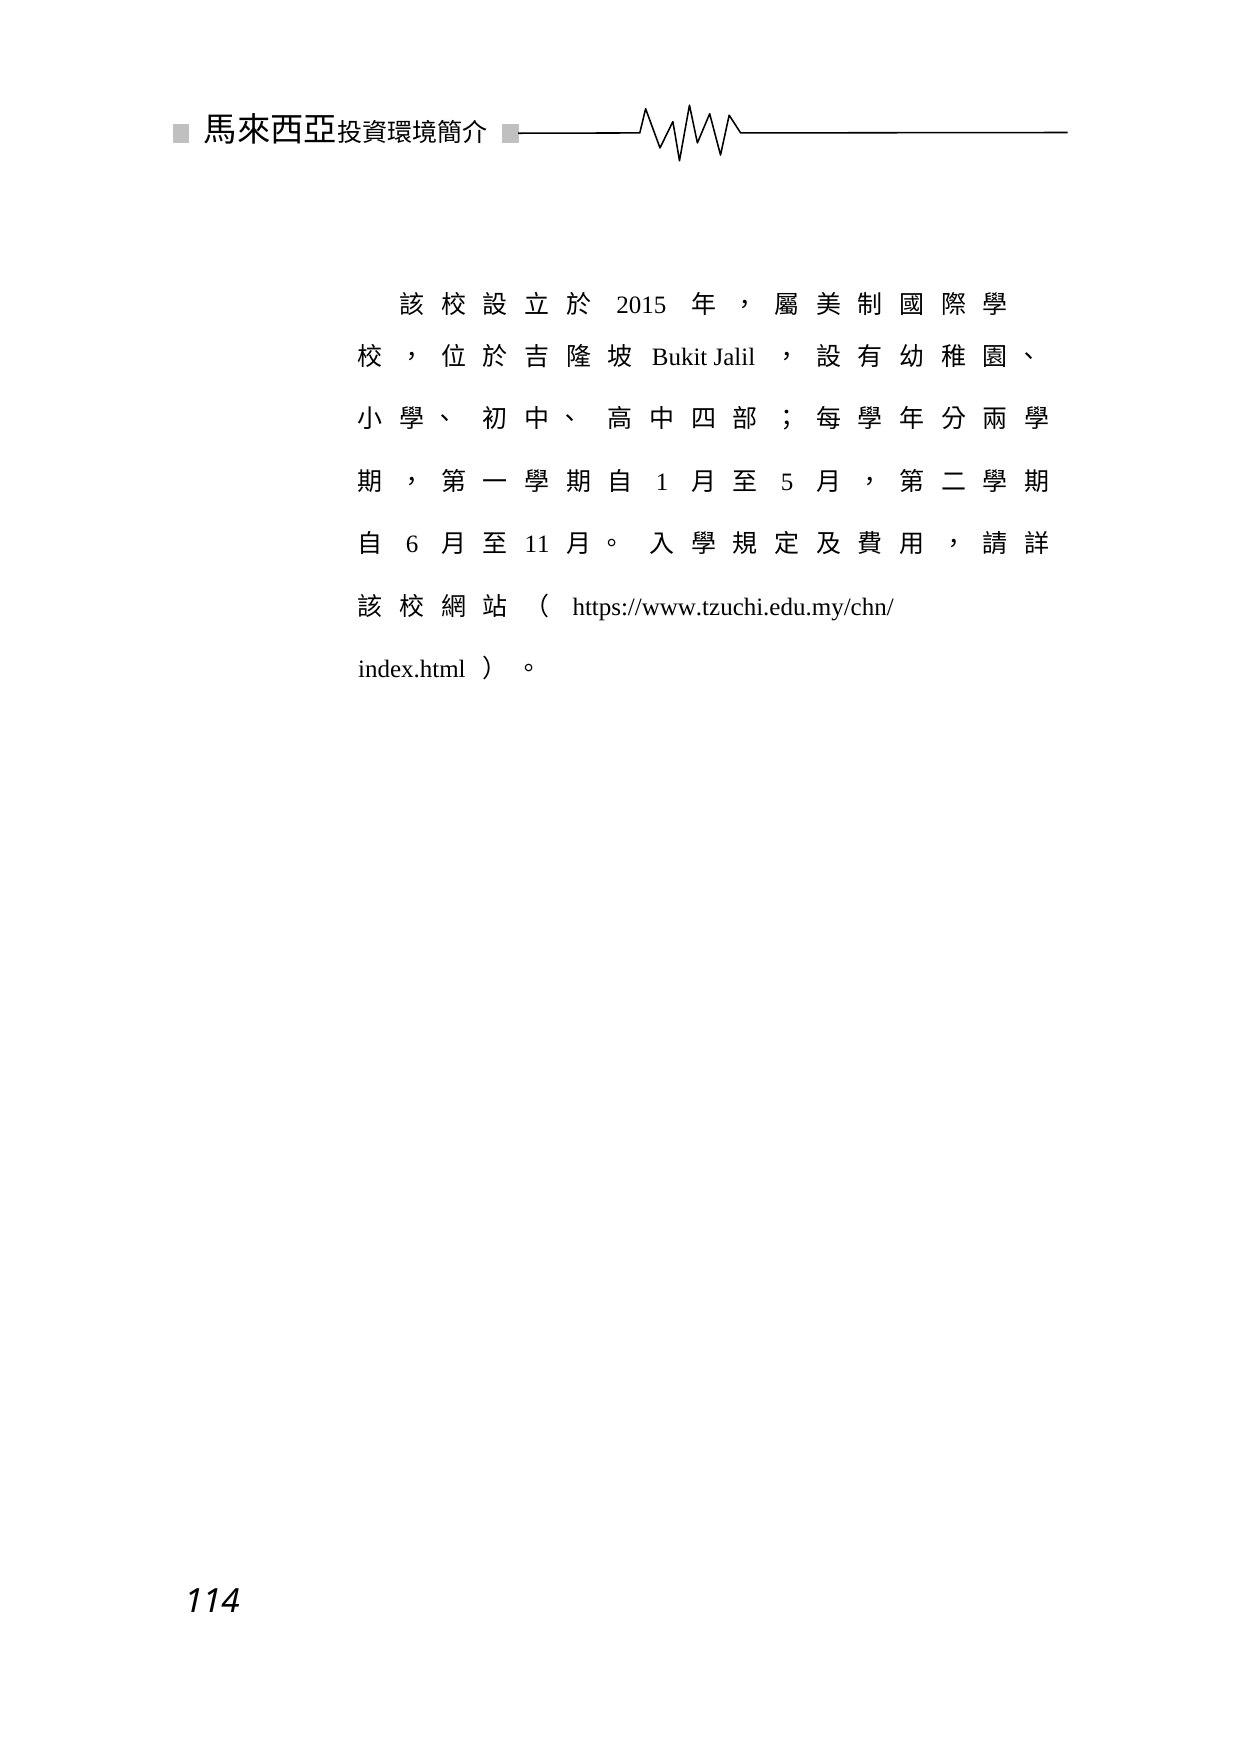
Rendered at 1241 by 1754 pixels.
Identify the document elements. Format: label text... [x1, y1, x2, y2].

text 該校設立於2015年，屬美制國際學校，位於吉隆坡Bukit Jalil，設有幼稚園、小學、初中、高中四部；每學年分兩學期，第一學期自1月至5月，第二學期自6月至11月。入學規定及費用，請詳該校網站（https://www.tzuchi.edu.my/chn/index.html）。 [330, 250, 1058, 688]
